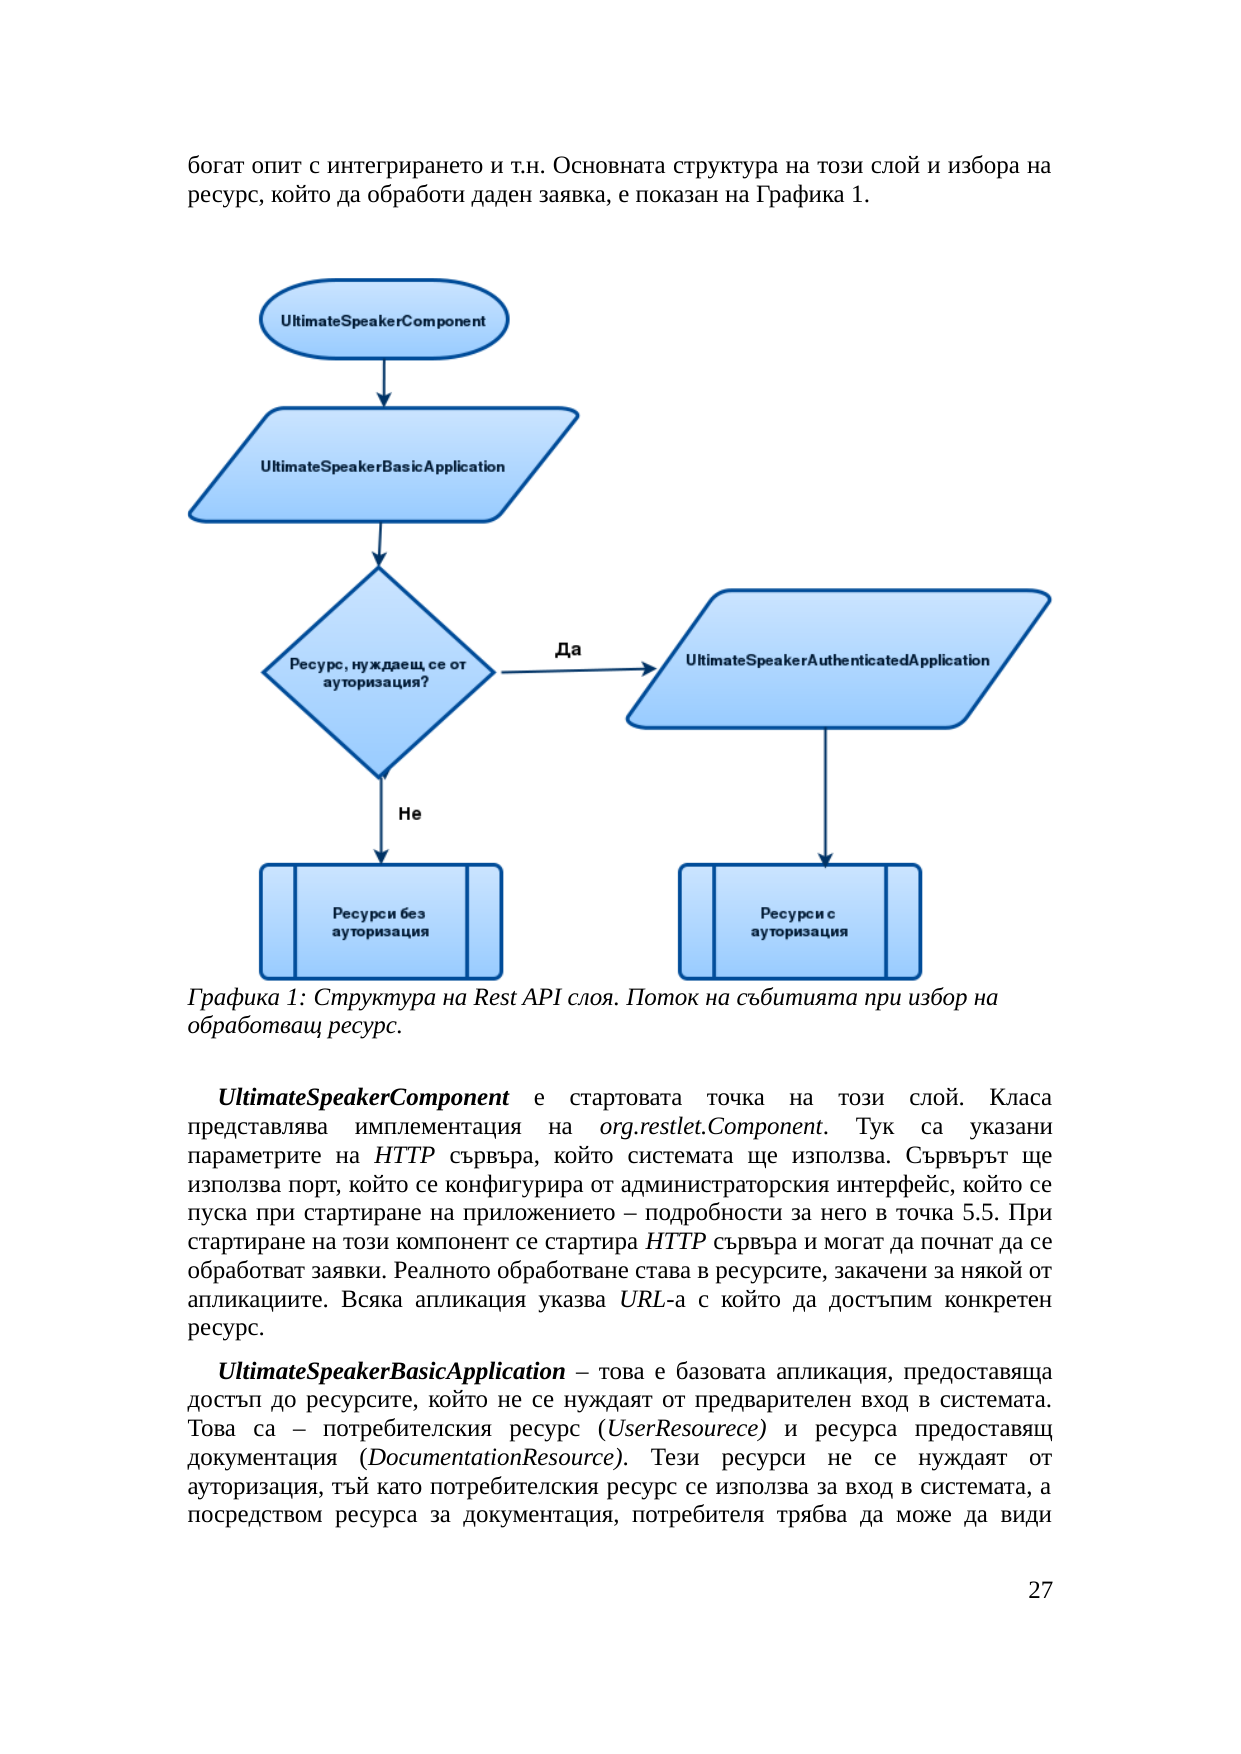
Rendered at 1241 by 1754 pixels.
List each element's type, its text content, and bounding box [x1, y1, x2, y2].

text богат опит с интегрирането и т.н. Основната структура на този слой и избора на ресурс, който да обработи даден заявка, е показан на Графика 1. [187, 150, 1053, 207]
text UltimateSpeakerComponent е стартовата точка на този слой. Класа представлява имплементация на org.restlet.Component. Тук са указани параметрите на HTTP сървъра, който системата ще използва. Сървърът ще използва порт, който се конфигурира от администраторския интерфейс, който се пуска при стартиране на приложението – подробности за него в точка 5.5. При стартиране на този компонент се стартира HTTP сървъра и могат да почнат да се обработват заявки. Реалното обработване става в ресурсите, закачени за някой от апликациите. Всяка апликация указва URL-а с който да достъпим конкретен ресурс. [187, 1082, 1053, 1341]
text UltimateSpeakerBasicApplication – това е базовата апликация, предоставяща достъп до ресурсите, който не се нуждаят от предварителен вход в системата. Това са – потребителския ресурс (UserResourece) и ресурса предоставящ документация (DocumentationResource). Тези ресурси не се нуждаят от ауторизация, тъй като потребителския ресурс се използва за вход в системата, а посредством ресурса за документация, потребителя трябва да може да види [187, 1356, 1053, 1528]
text Графика 1: Структура на Rest API слоя. Поток на събитията при избор на обработващ ресурс. [187, 982, 1053, 1039]
picture [187, 277, 1053, 982]
